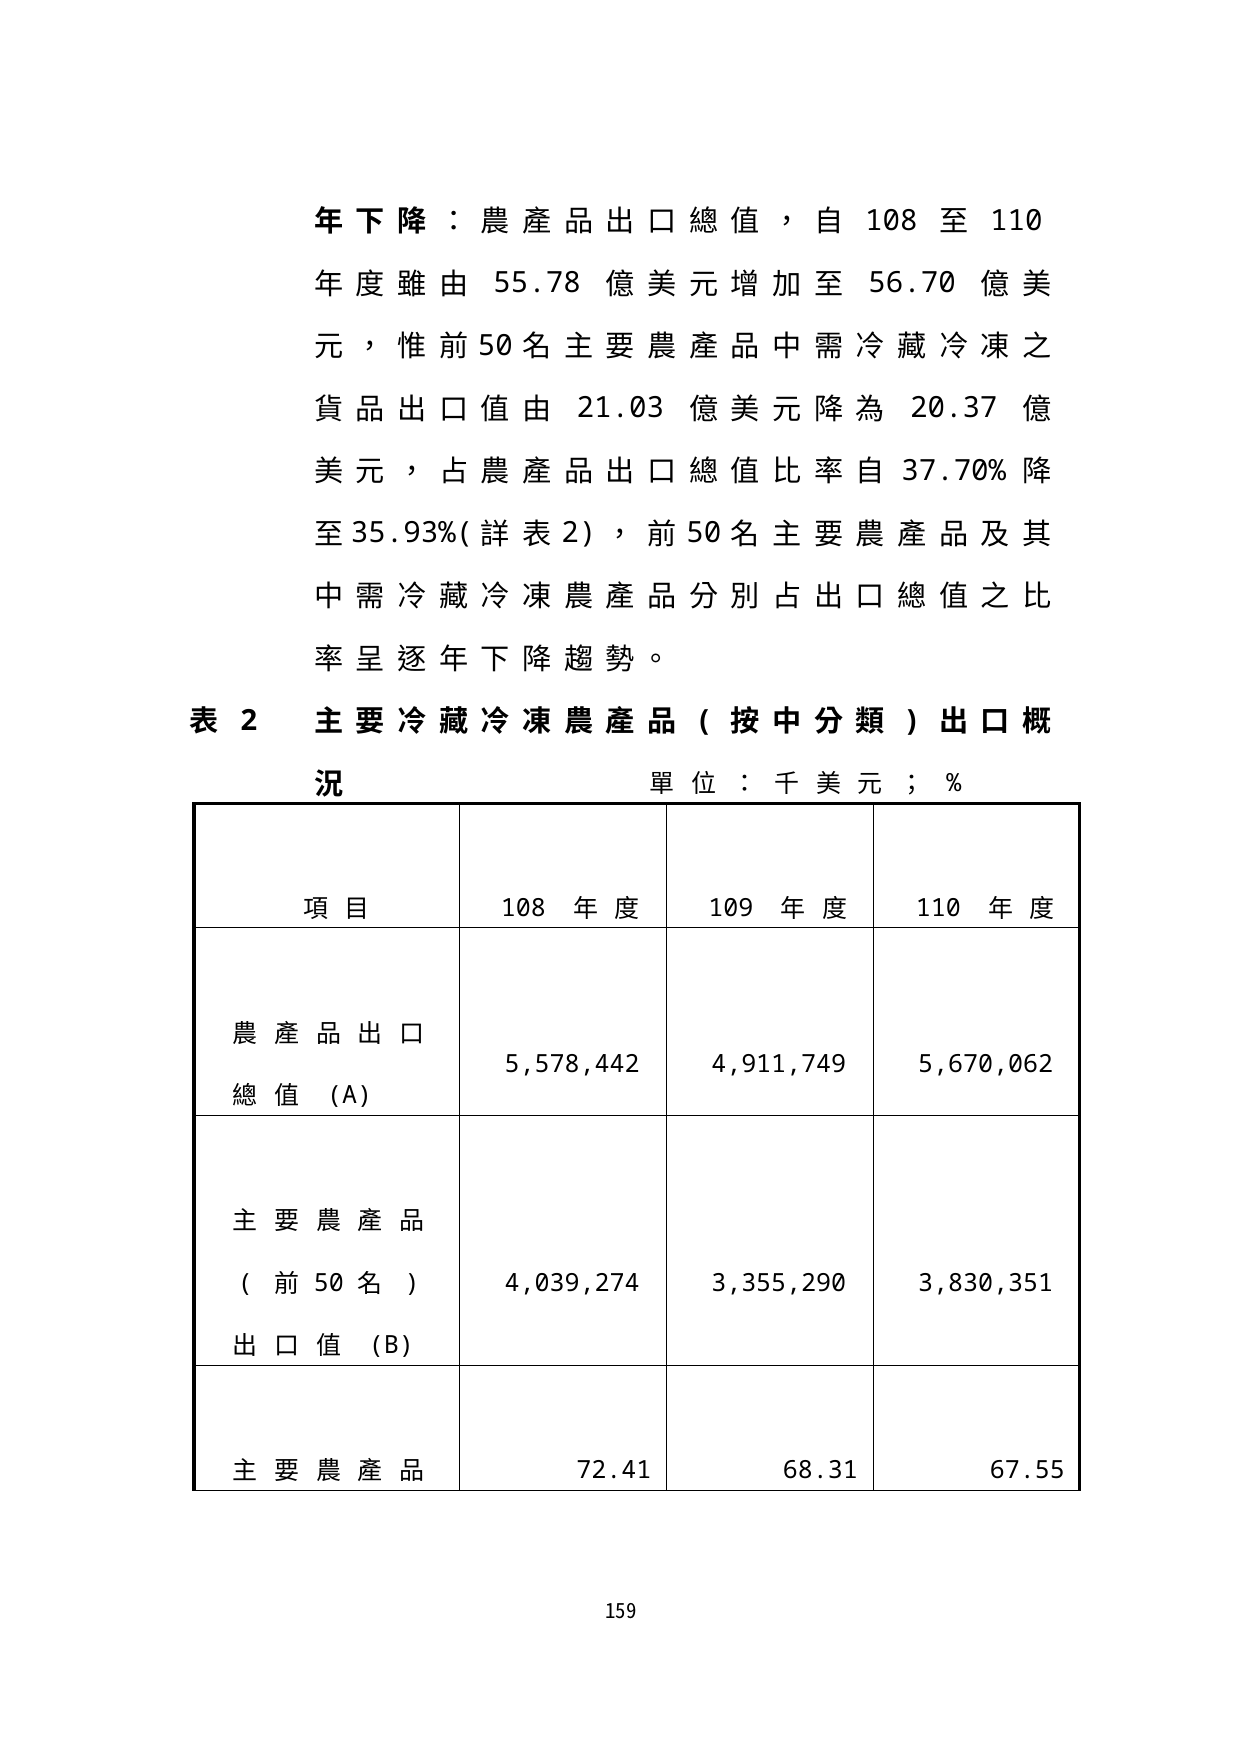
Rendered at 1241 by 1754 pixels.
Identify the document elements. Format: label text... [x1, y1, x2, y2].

table_cell 4,911,749 [667, 928, 873, 1115]
table_cell 5,578,442 [460, 928, 666, 1115]
table_header 110年度 [874, 805, 1078, 927]
table_cell 4,039,274 [460, 1116, 666, 1365]
table_cell 72.41 [460, 1366, 666, 1490]
table_cell 68.31 [667, 1366, 873, 1490]
table_header 109年度 [667, 805, 873, 927]
table_cell 3,355,290 [667, 1116, 873, 1365]
table_header 108年度 [460, 805, 666, 927]
text 年下降：農產品出口總值，自108至110年度雖由55.78億美元增加至56.70億美元，惟前50名主要農產品中需冷藏冷凍之貨品出口值由21.03億美元降為20.37億美元，占農產品出口總值比率自37.70%降至35.93%(詳表2)，前50名主要農產品及其中需冷藏冷凍農產品分別占出口總值之比率呈逐年下降趨勢。 [271, 177, 1058, 677]
table_cell 3,830,351 [874, 1116, 1078, 1365]
table_cell 主要農產品(前50名)出口值(B) [196, 1116, 459, 1365]
table_cell 5,670,062 [874, 928, 1078, 1115]
table_cell 農產品出口總值(A) [196, 928, 459, 1115]
table_cell 67.55 [874, 1366, 1078, 1490]
table_cell 主要農產品 [196, 1366, 459, 1490]
table_header 項目 [196, 805, 459, 927]
text 表2 主要冷藏冷凍農產品(按中分類)出口概況 單位：千美元；% [183, 677, 1058, 802]
